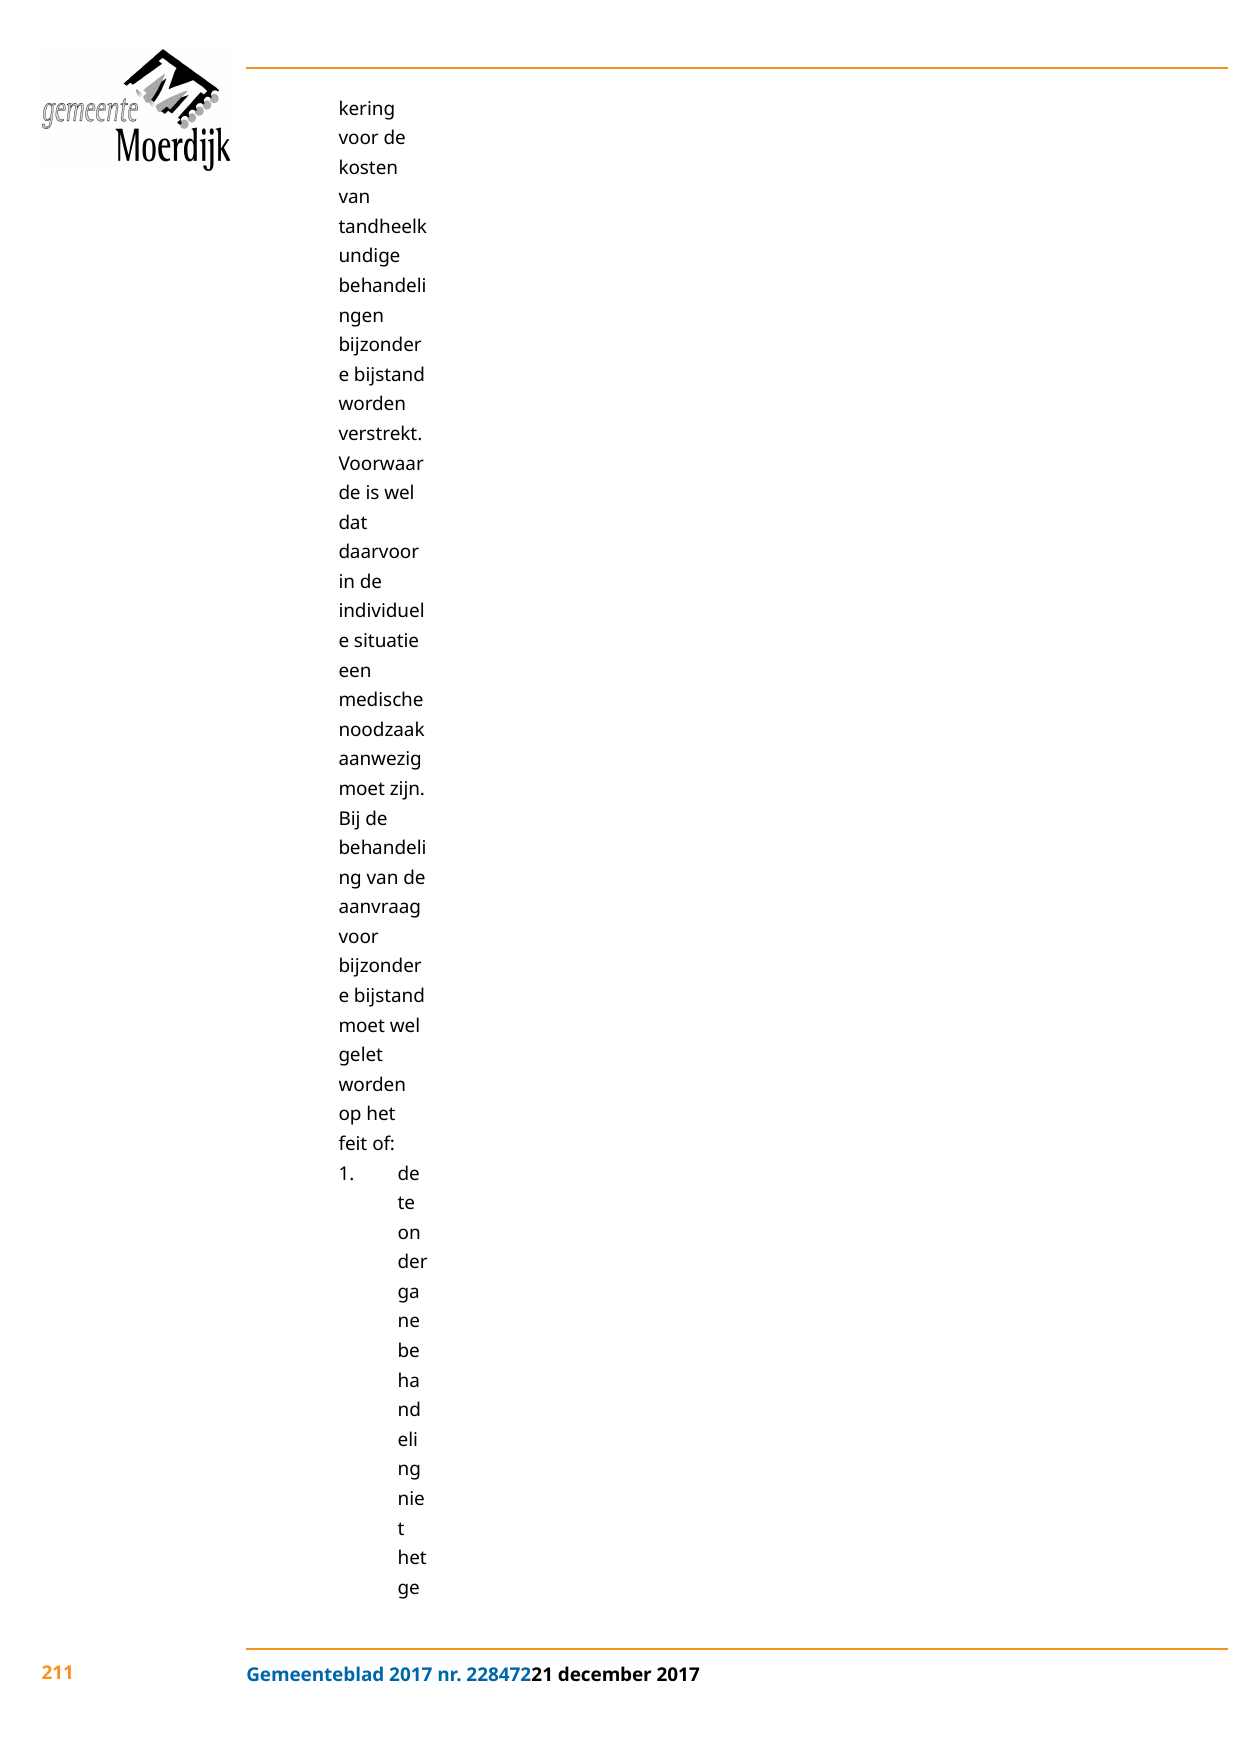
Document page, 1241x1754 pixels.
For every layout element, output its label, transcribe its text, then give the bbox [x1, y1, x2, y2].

picture [41, 47, 231, 172]
table_cell kering voor de kosten van tandheelkundige behandelingen bijzondere bijstand worden verstrekt. Voorwaarde is wel dat daarvoor in de individuele situatie een medische noodzaak aanwezig moet zijn. Bij de behandeling van de aanvraag voor bijzondere bijstand moet wel gelet worden op het feit of: de te ondergane behandeling niet het ge [338, 95, 429, 1600]
table_cell [248, 95, 338, 1600]
